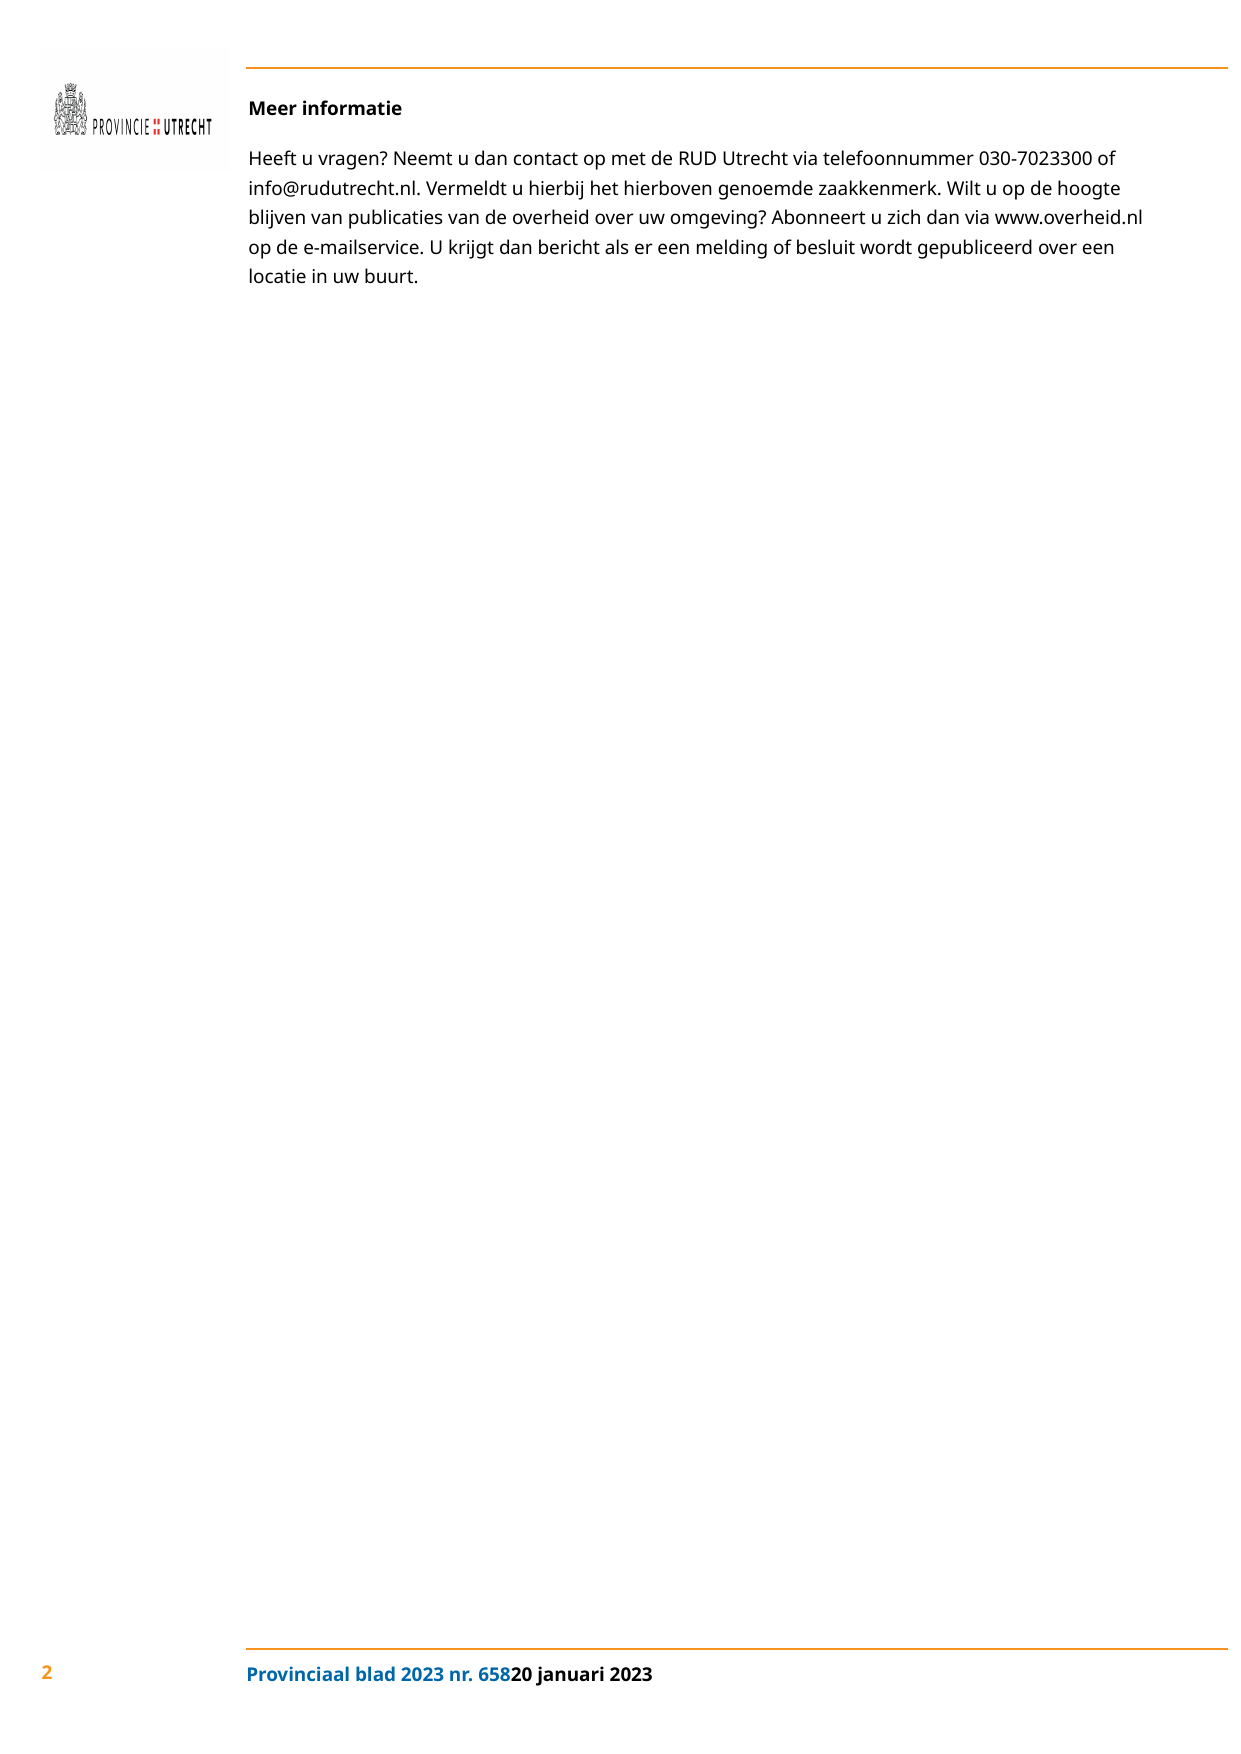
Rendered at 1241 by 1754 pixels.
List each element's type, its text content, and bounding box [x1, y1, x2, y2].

picture [41, 47, 231, 172]
text Heeft u vragen? Neemt u dan contact op met de RUD Utrecht via telefoonnummer 030-7023300 of info@rudutrecht.nl. Vermeldt u hierbij het hierboven genoemde zaakkenmerk. Wilt u op de hoogte blijven van publicaties van de overheid over uw omgeving? Abonneert u zich dan via www.overheid.nl op de e-mailservice. U krijgt dan bericht als er een melding of besluit wordt gepubliceerd over een locatie in uw buurt. [248, 145, 1152, 289]
text Meer informatie [248, 95, 1152, 121]
